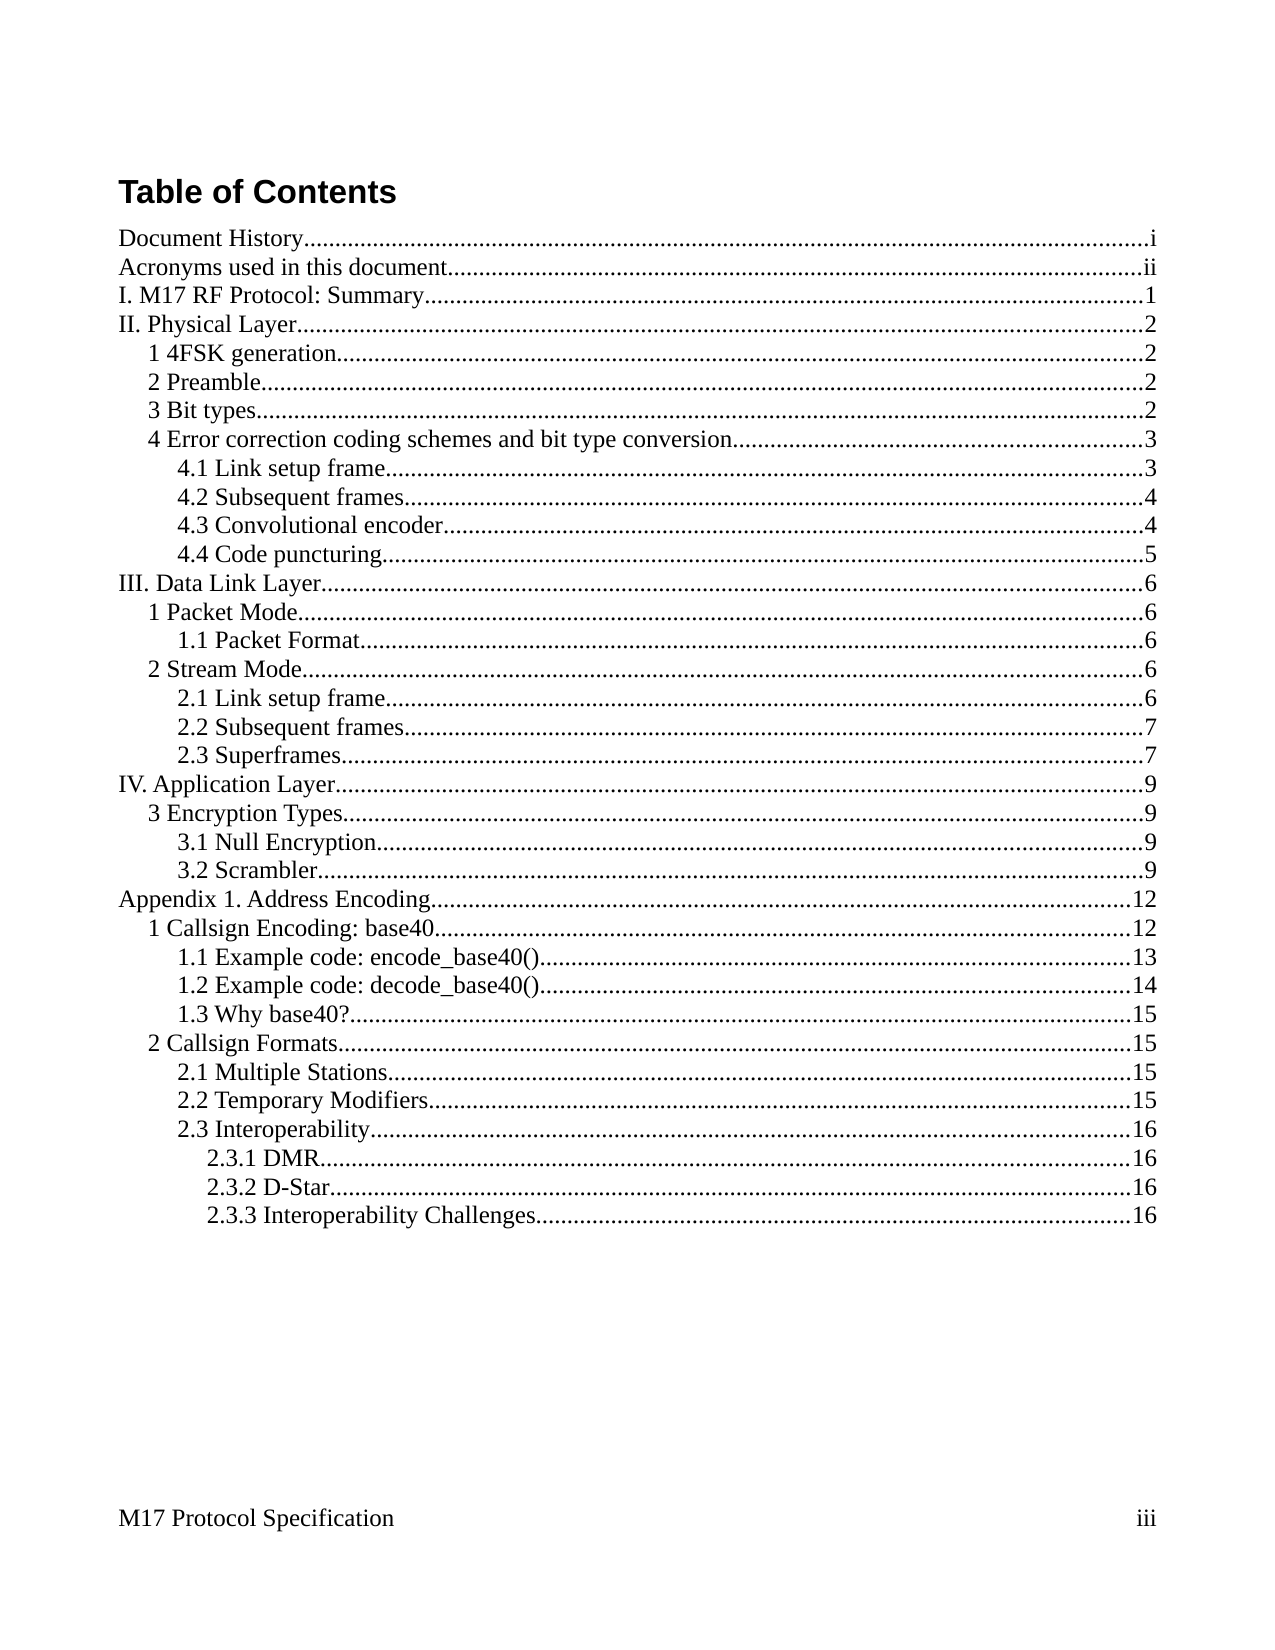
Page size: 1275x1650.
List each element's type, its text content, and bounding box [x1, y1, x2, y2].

text 2 Stream Mode 6 [148, 654, 1157, 683]
text 2.3.2 D-Star 16 [207, 1172, 1157, 1200]
text Appendix 1. Address Encoding 12 [118, 884, 1157, 913]
text 1 Packet Mode 6 [148, 597, 1157, 625]
text I. M17 RF Protocol: Summary 1 [118, 280, 1157, 309]
text 3 Bit types 2 [148, 395, 1157, 424]
text Document History i [118, 223, 1157, 252]
text III. Data Link Layer 6 [118, 568, 1157, 597]
text 3.2 Scrambler 9 [177, 855, 1157, 884]
text II. Physical Layer 2 [118, 309, 1157, 338]
text 2.3.1 DMR 16 [207, 1143, 1157, 1172]
text Acronyms used in this document ii [118, 252, 1157, 280]
text 2 Callsign Formats 15 [148, 1028, 1157, 1057]
text 3 Encryption Types 9 [148, 798, 1157, 827]
text 4.2 Subsequent frames 4 [177, 482, 1157, 510]
text 1 Callsign Encoding: base40 12 [148, 913, 1157, 942]
subtitle Table of Contents [118, 172, 1157, 210]
text 1.3 Why base40? 15 [177, 999, 1157, 1028]
text 4.3 Convolutional encoder 4 [177, 510, 1157, 539]
text 2 Preamble 2 [148, 367, 1157, 395]
text IV. Application Layer 9 [118, 769, 1157, 798]
text 1.1 Example code: encode_base40() 13 [177, 942, 1157, 970]
text 2.3 Interoperability 16 [177, 1114, 1157, 1143]
text 2.1 Multiple Stations 15 [177, 1057, 1157, 1085]
text 2.3 Superframes 7 [177, 740, 1157, 769]
text 1 4FSK generation 2 [148, 338, 1157, 367]
text 2.2 Temporary Modifiers 15 [177, 1085, 1157, 1114]
text 4 Error correction coding schemes and bit type conversion 3 [148, 424, 1157, 453]
text 2.3.3 Interoperability Challenges 16 [207, 1200, 1157, 1229]
text 3.1 Null Encryption 9 [177, 827, 1157, 855]
text 1.1 Packet Format 6 [177, 625, 1157, 654]
text 2.1 Link setup frame 6 [177, 683, 1157, 712]
text 4.1 Link setup frame 3 [177, 453, 1157, 482]
text 1.2 Example code: decode_base40() 14 [177, 970, 1157, 999]
text 4.4 Code puncturing 5 [177, 539, 1157, 568]
text 2.2 Subsequent frames 7 [177, 712, 1157, 740]
